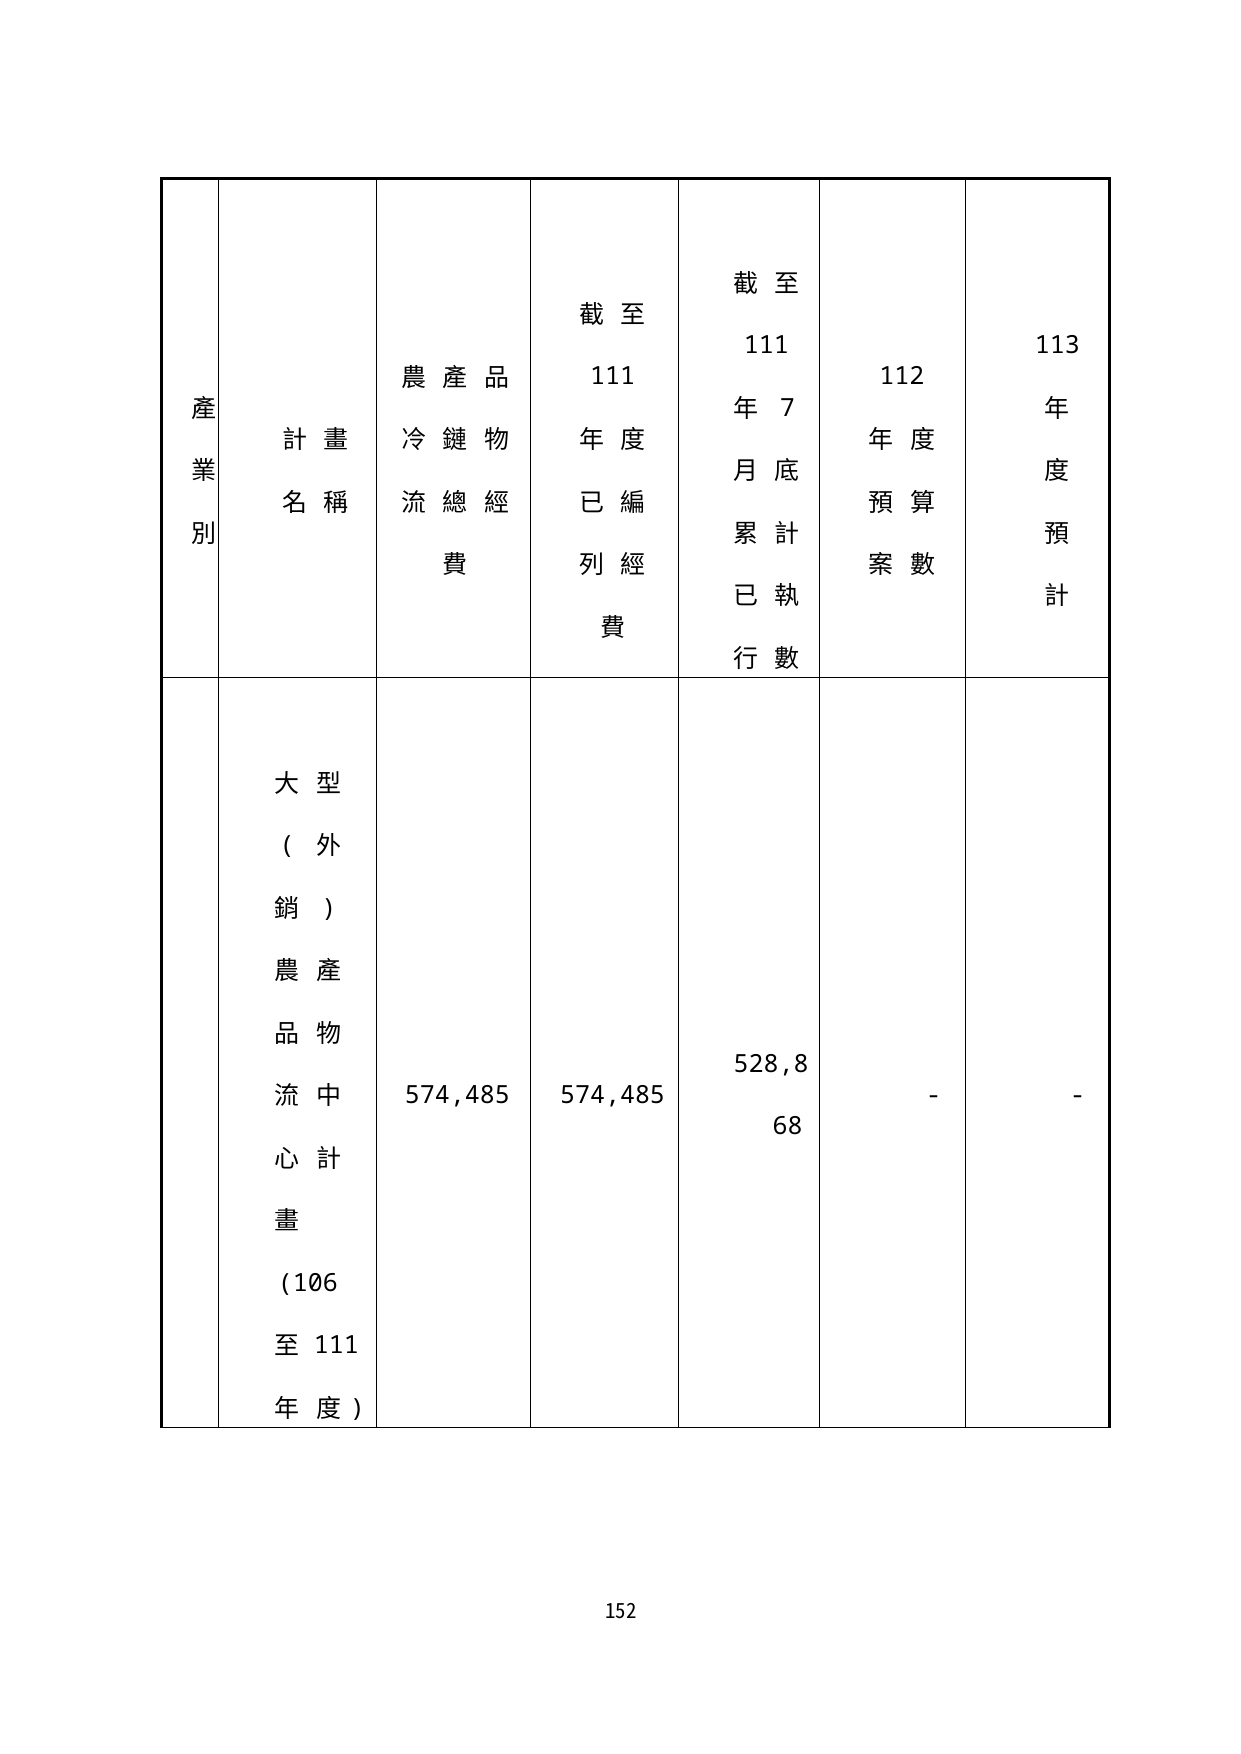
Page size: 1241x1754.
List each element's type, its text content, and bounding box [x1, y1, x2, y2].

table_header 截至111年度已編列經費 [531, 180, 678, 677]
table_cell 大型(外銷)農產品物流中心計畫(106至111年度) [219, 678, 376, 1427]
table_cell 574,485 [531, 678, 678, 1427]
table_header 112年度預算案數 [820, 180, 965, 677]
table_cell 528,868 [679, 678, 819, 1427]
table_header 113年度預計 [966, 180, 1108, 677]
table_header 計畫名稱 [219, 180, 376, 677]
table_header 截至111年7月底累計已執行數 [679, 180, 819, 677]
table_header 農產品冷鏈物流總經費 [377, 180, 530, 677]
table_cell - [966, 678, 1108, 1427]
table_cell - [820, 678, 965, 1427]
table_cell 574,485 [377, 678, 530, 1427]
table_header 產業別 [163, 180, 218, 677]
table_cell [163, 678, 218, 1427]
